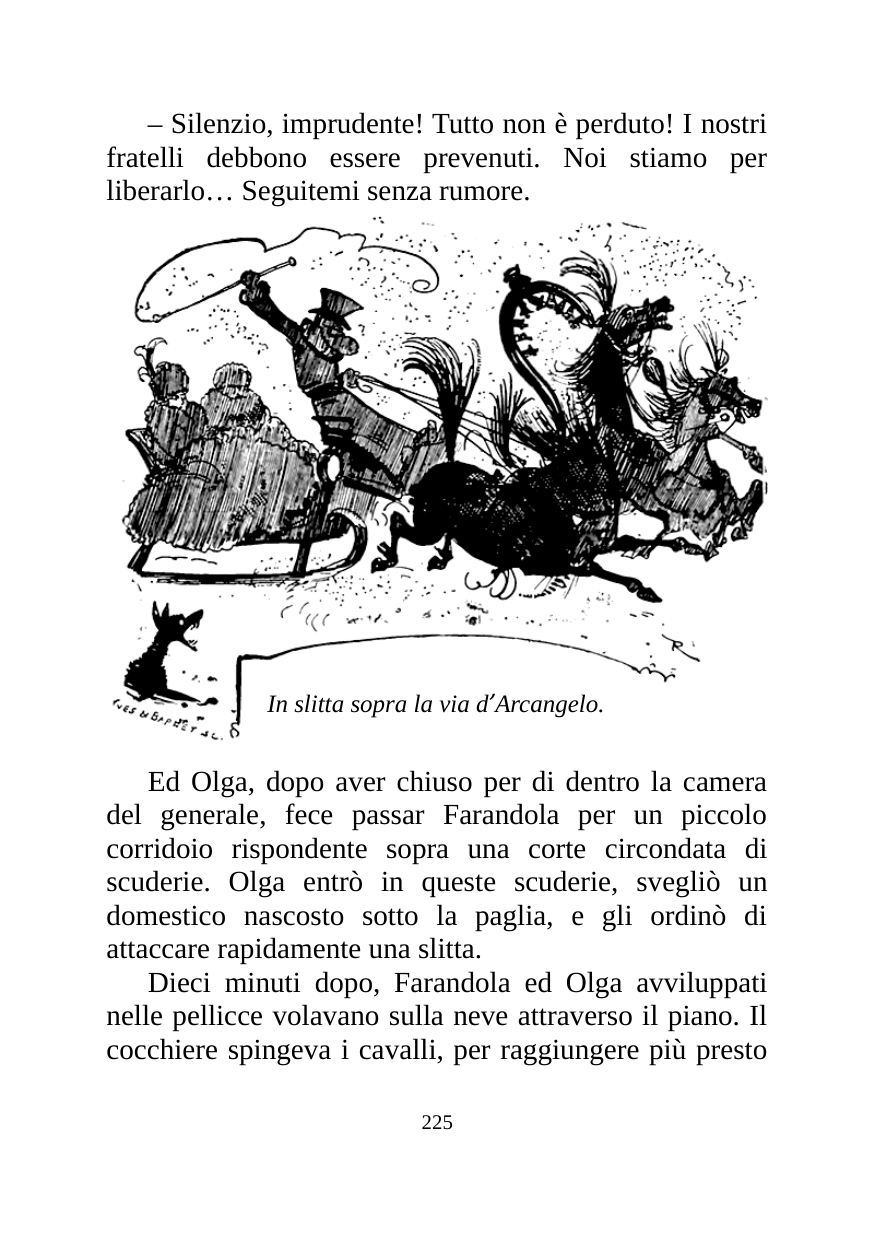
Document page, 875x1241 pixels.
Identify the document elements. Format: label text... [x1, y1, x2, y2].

text Dieci minuti dopo, Farandola ed Olga avviluppati nelle pellicce volavano sulla neve attraverso il piano. Il cocchiere spingeva i cavalli, per raggiungere più presto [106, 965, 768, 1066]
text Ed Olga, dopo aver chiuso per di dentro la camera del generale, fece passar Farandola per un piccolo corridoio rispondente sopra una corte circondata di scuderie. Olga entrò in queste scuderie, svegliò un domestico nascosto sotto la paglia, e gli ordinò di attaccare rapidamente una slitta. [106, 764, 768, 965]
text ‒ Silenzio, imprudente! Tutto non è perduto! I nostri fratelli debbono essere prevenuti. Noi stiamo per liberarlo… Seguitemi senza rumore. [106, 106, 768, 206]
picture [106, 206, 768, 745]
